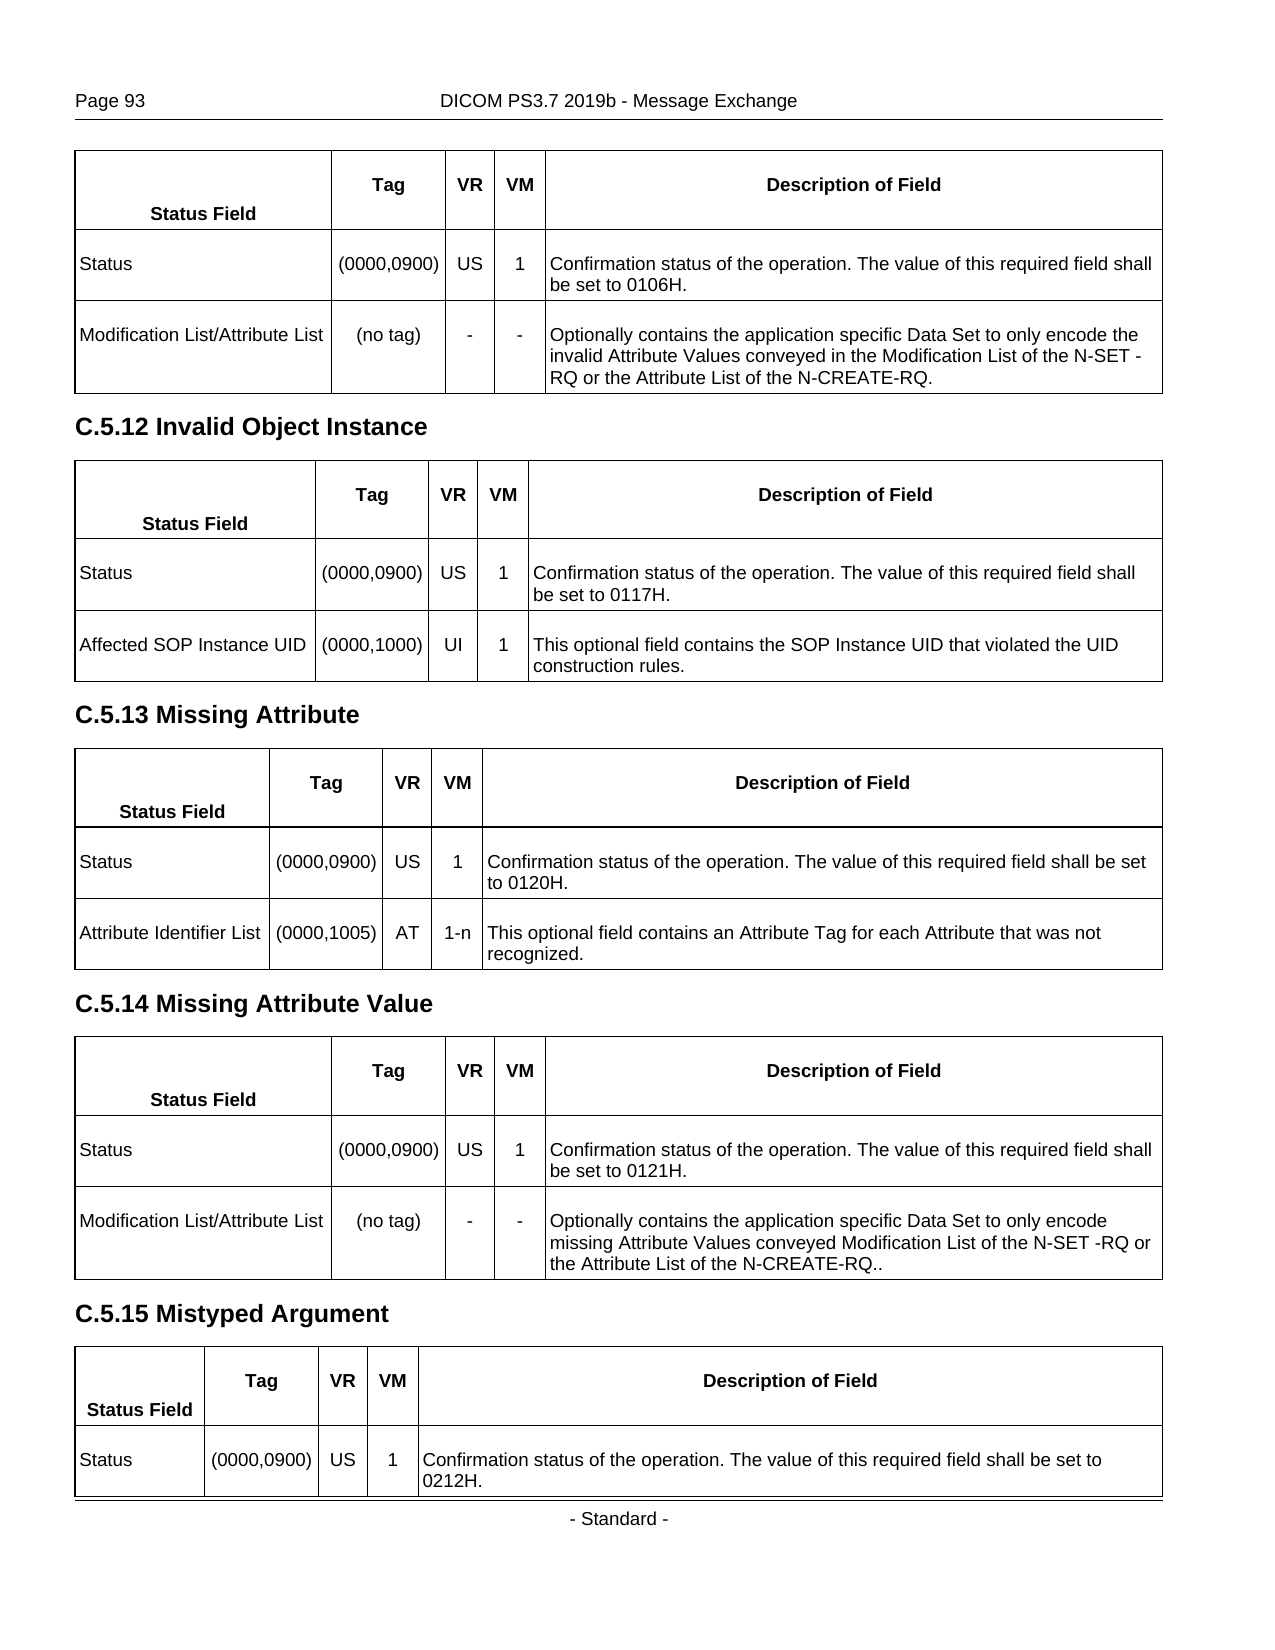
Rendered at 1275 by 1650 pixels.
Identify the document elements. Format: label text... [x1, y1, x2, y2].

table_cell Confirmation status of the operation. The value of this required field shall be set to 0106H. [546, 230, 1162, 300]
table_header VR [446, 151, 494, 228]
table_cell Modification List/Attribute List [76, 301, 331, 392]
table_header Description of Field [546, 151, 1162, 228]
table_header Status Field [76, 461, 315, 538]
table_cell (0000,0900) [332, 1116, 445, 1186]
table_cell AT [383, 899, 431, 969]
table_cell - [446, 301, 494, 392]
table_header Tag [332, 1037, 445, 1115]
table_cell Confirmation status of the operation. The value of this required field shall be set to 0121H. [546, 1116, 1162, 1186]
text C.5.12 Invalid Object Instance [75, 412, 1162, 441]
table_header VM [368, 1347, 418, 1424]
table_cell Affected SOP Instance UID [76, 611, 315, 681]
table_header VM [432, 749, 482, 826]
table_cell UI [429, 611, 477, 681]
table_cell 1-n [432, 899, 482, 969]
table_cell 1 [495, 230, 545, 300]
table_header Tag [316, 461, 428, 538]
table_header Status Field [76, 1347, 204, 1424]
table_header VR [446, 1037, 494, 1115]
table_cell (0000,0900) [332, 230, 445, 300]
table_cell Status [76, 1116, 331, 1186]
table_header Tag [332, 151, 445, 228]
table_cell 1 [478, 539, 528, 609]
table_cell Confirmation status of the operation. The value of this required field shall be set to 0117H. [529, 539, 1162, 609]
table_cell (no tag) [332, 1187, 445, 1279]
table_cell Optionally contains the application specific Data Set to only encode missing Attribute Values conveyed Modification List of the N-SET -RQ or the Attribute List of the N-CREATE-RQ.. [546, 1187, 1162, 1279]
table_cell (0000,1005) [270, 899, 382, 969]
table_cell 1 [432, 828, 482, 898]
table_cell Modification List/Attribute List [76, 1187, 331, 1279]
text C.5.14 Missing Attribute Value [75, 989, 1162, 1017]
table_header Status Field [76, 749, 269, 826]
table_cell 1 [478, 611, 528, 681]
table_header Tag [270, 749, 382, 826]
table_cell Attribute Identifier List [76, 899, 269, 969]
table_cell 1 [495, 1116, 545, 1186]
table_header Description of Field [546, 1037, 1162, 1115]
table_header VM [495, 1037, 545, 1115]
table_header Description of Field [419, 1347, 1162, 1424]
table_cell Status [76, 539, 315, 609]
table_cell (0000,1000) [316, 611, 428, 681]
table_header VR [429, 461, 477, 538]
table_cell Optionally contains the application specific Data Set to only encode the invalid Attribute Values conveyed in the Modification List of the N-SET -RQ or the Attribute List of the N-CREATE-RQ. [546, 301, 1162, 392]
table_cell This optional field contains the SOP Instance UID that violated the UID construction rules. [529, 611, 1162, 681]
table_cell Status [76, 828, 269, 898]
table_cell This optional field contains an Attribute Tag for each Attribute that was not recognized. [483, 899, 1162, 969]
table_cell Status [76, 1426, 204, 1496]
table_cell (0000,0900) [270, 828, 382, 898]
table_header VM [478, 461, 528, 538]
table_header Description of Field [529, 461, 1162, 538]
table_cell US [446, 1116, 494, 1186]
table_cell (0000,0900) [205, 1426, 318, 1496]
table_cell - [495, 301, 545, 392]
table_cell - [446, 1187, 494, 1279]
table_header Tag [205, 1347, 318, 1424]
text C.5.13 Missing Attribute [75, 701, 1162, 729]
table_cell - [495, 1187, 545, 1279]
table_cell Confirmation status of the operation. The value of this required field shall be set to 0120H. [483, 828, 1162, 898]
table_header VR [319, 1347, 367, 1424]
table_cell Confirmation status of the operation. The value of this required field shall be set to 0212H. [419, 1426, 1162, 1496]
table_cell Status [76, 230, 331, 300]
table_cell 1 [368, 1426, 418, 1496]
table_header Status Field [76, 151, 331, 228]
table_header Description of Field [483, 749, 1162, 826]
table_header Status Field [76, 1037, 331, 1115]
table_cell US [319, 1426, 367, 1496]
table_cell US [429, 539, 477, 609]
table_cell US [383, 828, 431, 898]
table_header VR [383, 749, 431, 826]
table_cell US [446, 230, 494, 300]
text C.5.15 Mistyped Argument [75, 1298, 1162, 1327]
table_cell (no tag) [332, 301, 445, 392]
table_header VM [495, 151, 545, 228]
table_cell (0000,0900) [316, 539, 428, 609]
